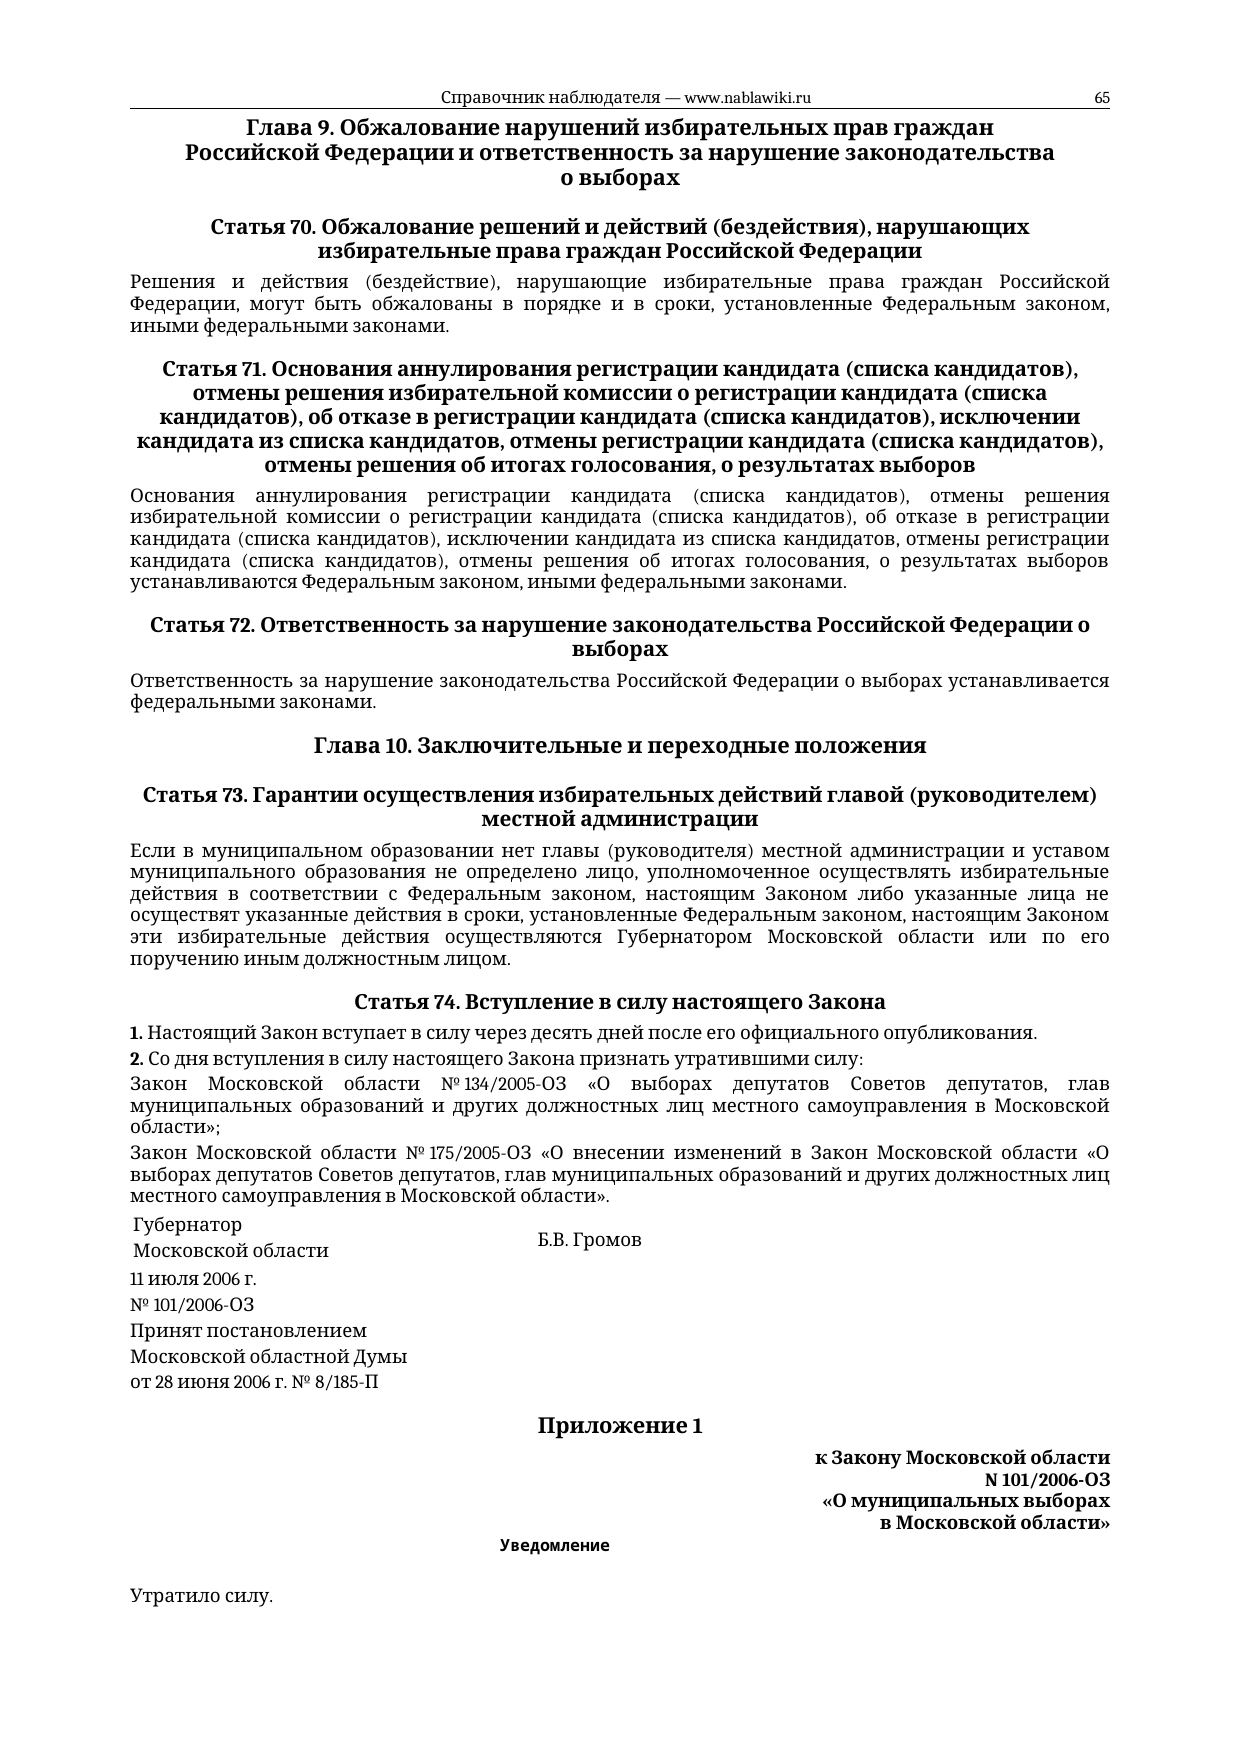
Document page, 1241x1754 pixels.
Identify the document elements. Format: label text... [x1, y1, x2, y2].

text 1. Настоящий Закон вступает в силу через десять дней после его официального опубликования. [130, 1022, 1110, 1044]
text Закон Московской области № 175/2005-ОЗ «О внесении изменений в Закон Московской области «О выборах депутатов Советов депутатов, глав муниципальных образований и других должностных лиц местного самоуправления в Московской области». [130, 1143, 1110, 1207]
text Основания аннулирования регистрации кандидата (списка кандидатов), отмены решения избирательной комиссии о регистрации кандидата (списка кандидатов), об отказе в регистрации кандидата (списка кандидатов), исключении кандидата из списка кандидатов, отмены регистрации кандидата (списка кандидатов), отмены решения об итогах голосования, о результатах выборов устанавливаются Федеральным законом, иными федеральными законами. [130, 486, 1110, 593]
text «О муниципальных выборах [130, 1491, 1110, 1512]
text N 101/2006-ОЗ [130, 1469, 1110, 1491]
subtitle Статья 72. Ответственность за нарушение законодательства Российской Федерации о выборах [130, 614, 1110, 662]
text Уведомление [130, 1534, 1110, 1557]
text от 28 июня 2006 г. № 8/185-П [130, 1372, 1110, 1393]
text Утратило силу. [130, 1586, 1110, 1608]
text в Московской области» [130, 1512, 1110, 1534]
subtitle Статья 73. Гарантии осуществления избирательных действий главой (руководителем) местной администрации [130, 784, 1110, 832]
text 11 июля 2006 г. [130, 1269, 1110, 1291]
subtitle Приложение 1 [130, 1414, 1110, 1439]
text Решения и действия (бездействие), нарушающие избирательные права граждан Российской Федерации, могут быть обжалованы в порядке и в сроки, установленные Федеральным законом, иными федеральными законами. [130, 272, 1110, 337]
table_header Б.В. Громов [475, 1212, 645, 1269]
subtitle Глава 9. Обжалование нарушений избирательных прав граждан Российской Федерации и ответственность за нарушение законодательства о выборах [130, 116, 1110, 191]
text Закон Московской области № 134/2005-ОЗ «О выборах депутатов Советов депутатов, глав муниципальных образований и других должностных лиц местного самоуправления в Московской области»; [130, 1074, 1110, 1139]
text Ответственность за нарушение законодательства Российской Федерации о выборах устанавливается федеральными законами. [130, 670, 1110, 713]
text 2. Со дня вступления в силу настоящего Закона признать утратившими силу: [130, 1048, 1110, 1070]
text № 101/2006-ОЗ [130, 1295, 1110, 1316]
text Если в муниципальном образовании нет главы (руководителя) местной администрации и уставом муниципального образования не определено лицо, уполномоченное осуществлять избирательные действия в соответствии с Федеральным законом, настоящим Законом либо указанные лица не осуществят указанные действия в сроки, установленные Федеральным законом, настоящим Законом эти избирательные действия осуществляются Губернатором Московской области или по его поручению иным должностным лицом. [130, 840, 1110, 969]
text Принят постановлением [130, 1320, 1110, 1342]
subtitle Статья 70. Обжалование решений и действий (бездействия), нарушающих избирательные права граждан Российской Федерации [130, 216, 1110, 264]
text к Закону Московской области [130, 1448, 1110, 1469]
subtitle Глава 10. Заключительные и переходные положения [130, 734, 1110, 759]
subtitle Статья 74. Вступление в силу настоящего Закона [130, 990, 1110, 1014]
table_header Губернатор Московской области [130, 1212, 475, 1269]
subtitle Статья 71. Основания аннулирования регистрации кандидата (списка кандидатов), отмены решения избирательной комиссии о регистрации кандидата (списка кандидатов), об отказе в регистрации кандидата (списка кандидатов), исключении кандидата из списка кандидатов, отмены регистрации кандидата (списка кандидатов), отмены решения об итогах голосования, о результатах выборов [130, 357, 1110, 477]
text Московской областной Думы [130, 1346, 1110, 1368]
